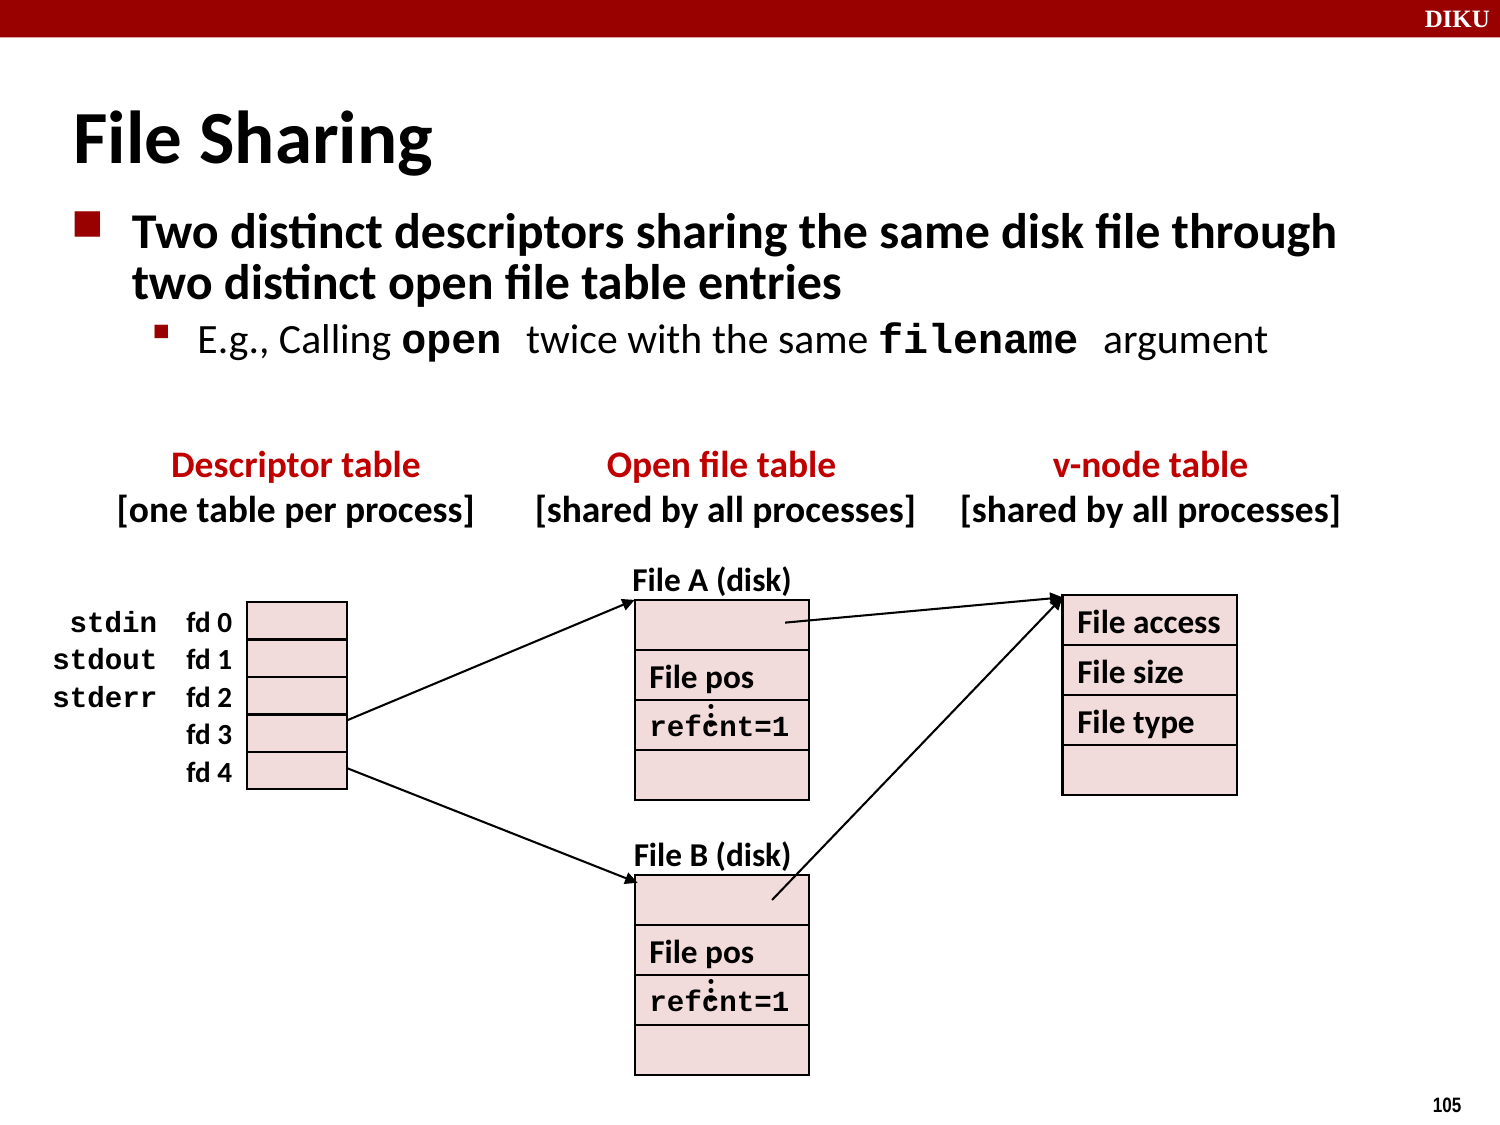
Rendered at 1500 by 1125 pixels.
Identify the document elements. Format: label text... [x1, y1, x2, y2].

text_box Open file table [shared by all processes] [520, 432, 932, 538]
text_box File type [1062, 695, 1238, 746]
text_box File Sharing [58, 71, 1304, 197]
text_box refcnt=1 [634, 699, 810, 750]
text_box Two distinct descriptors sharing the same disk file through two distinct open file table entries E.g., Calling open twice with the same filename argument [60, 200, 1424, 388]
text_box ... [634, 750, 810, 800]
text_box ... [1062, 746, 1238, 796]
text_box File pos [634, 925, 810, 975]
text_box fd 4 [147, 752, 247, 790]
text_box fd 3 [147, 714, 247, 752]
text_box ... [634, 1025, 810, 1075]
text_box stderr [37, 683, 173, 721]
text_box [634, 600, 810, 650]
text_box [247, 602, 347, 790]
text_box refcnt=1 [634, 975, 810, 1025]
text_box fd 0 [173, 602, 247, 639]
text_box File pos [634, 650, 810, 699]
text_box fd 2 [173, 677, 247, 714]
text_box stdout [37, 632, 173, 683]
text_box File access [1062, 595, 1238, 645]
text_box stdin [54, 595, 173, 646]
text_box Descriptor table [one table per process] [101, 432, 491, 538]
text_box v-node table [shared by all processes] [945, 432, 1357, 538]
text_box File A (disk) [617, 550, 807, 605]
text_box [634, 875, 810, 925]
text_box File B (disk) [618, 825, 807, 880]
text_box fd 1 [173, 639, 247, 677]
text_box File size [1062, 645, 1238, 695]
